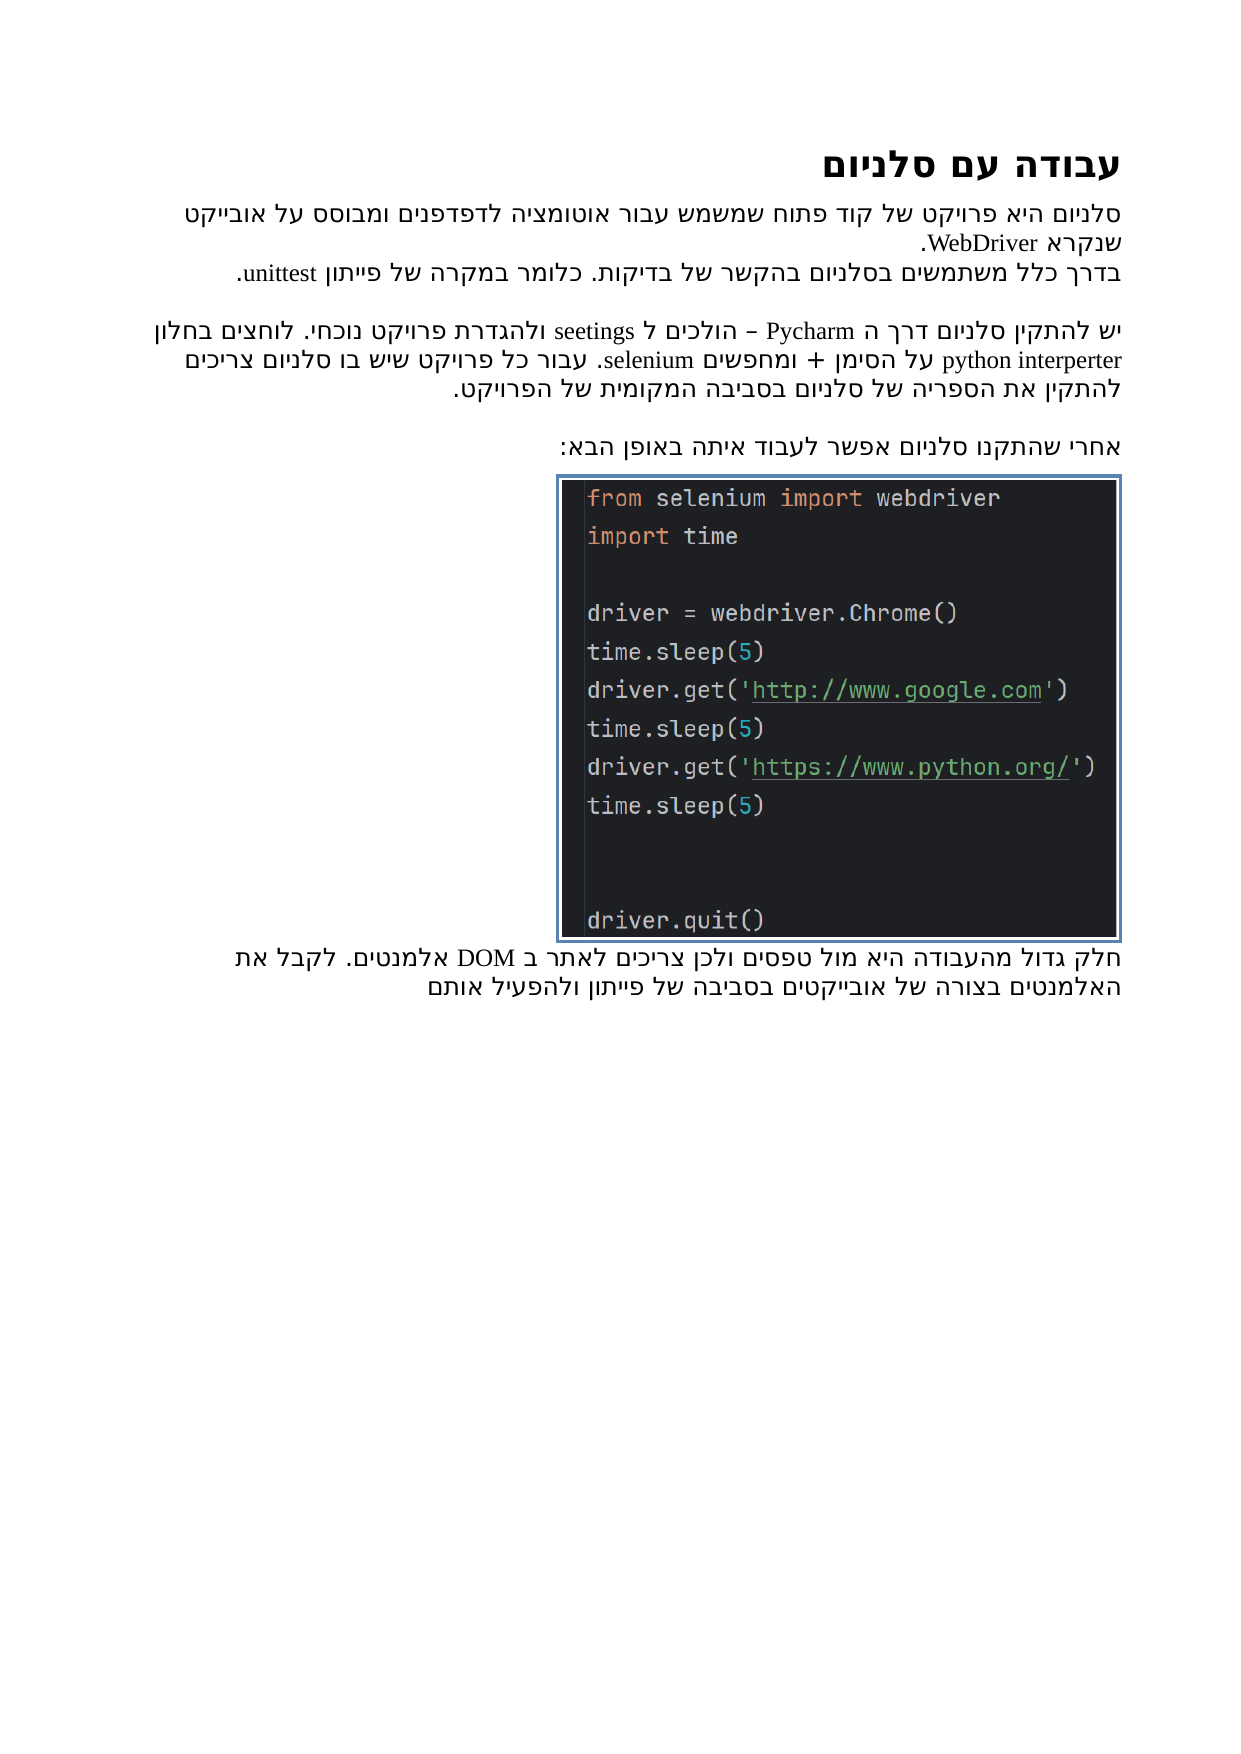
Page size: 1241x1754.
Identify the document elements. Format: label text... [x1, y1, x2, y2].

text חלק גדול מהעבודה היא מול טפסים ולכן צריכים לאתר ב DOM אלמנטים. לקבל את האלמנטים בצורה של אובייקטים בסביבה של פייתון ולהפעיל אותם [118, 864, 1122, 1001]
picture [562, 480, 1117, 937]
text אחרי שהתקנו סלניום אפשר לעבוד איתה באופן הבא: [118, 432, 1122, 461]
subtitle עבודה עם סלניום [118, 143, 1122, 187]
text בדרך כלל משתמשים בסלניום בהקשר של בדיקות. כלומר במקרה של פייתון unittest. [118, 258, 1122, 287]
text יש להתקין סלניום דרך ה Pycharm – הולכים ל seetings ולהגדרת פרויקט נוכחי. לוחצים בחלון python interperter על הסימן + ומחפשים selenium. עבור כל פרויקט שיש בו סלניום צריכים להתקין את הספריה של סלניום בסביבה המקומית של הפרויקט. [118, 316, 1122, 403]
text סלניום היא פרויקט של קוד פתוח שמשמש עבור אוטומציה לדפדפנים ומבוסס על אובייקט שנקרא WebDriver. [118, 199, 1122, 258]
